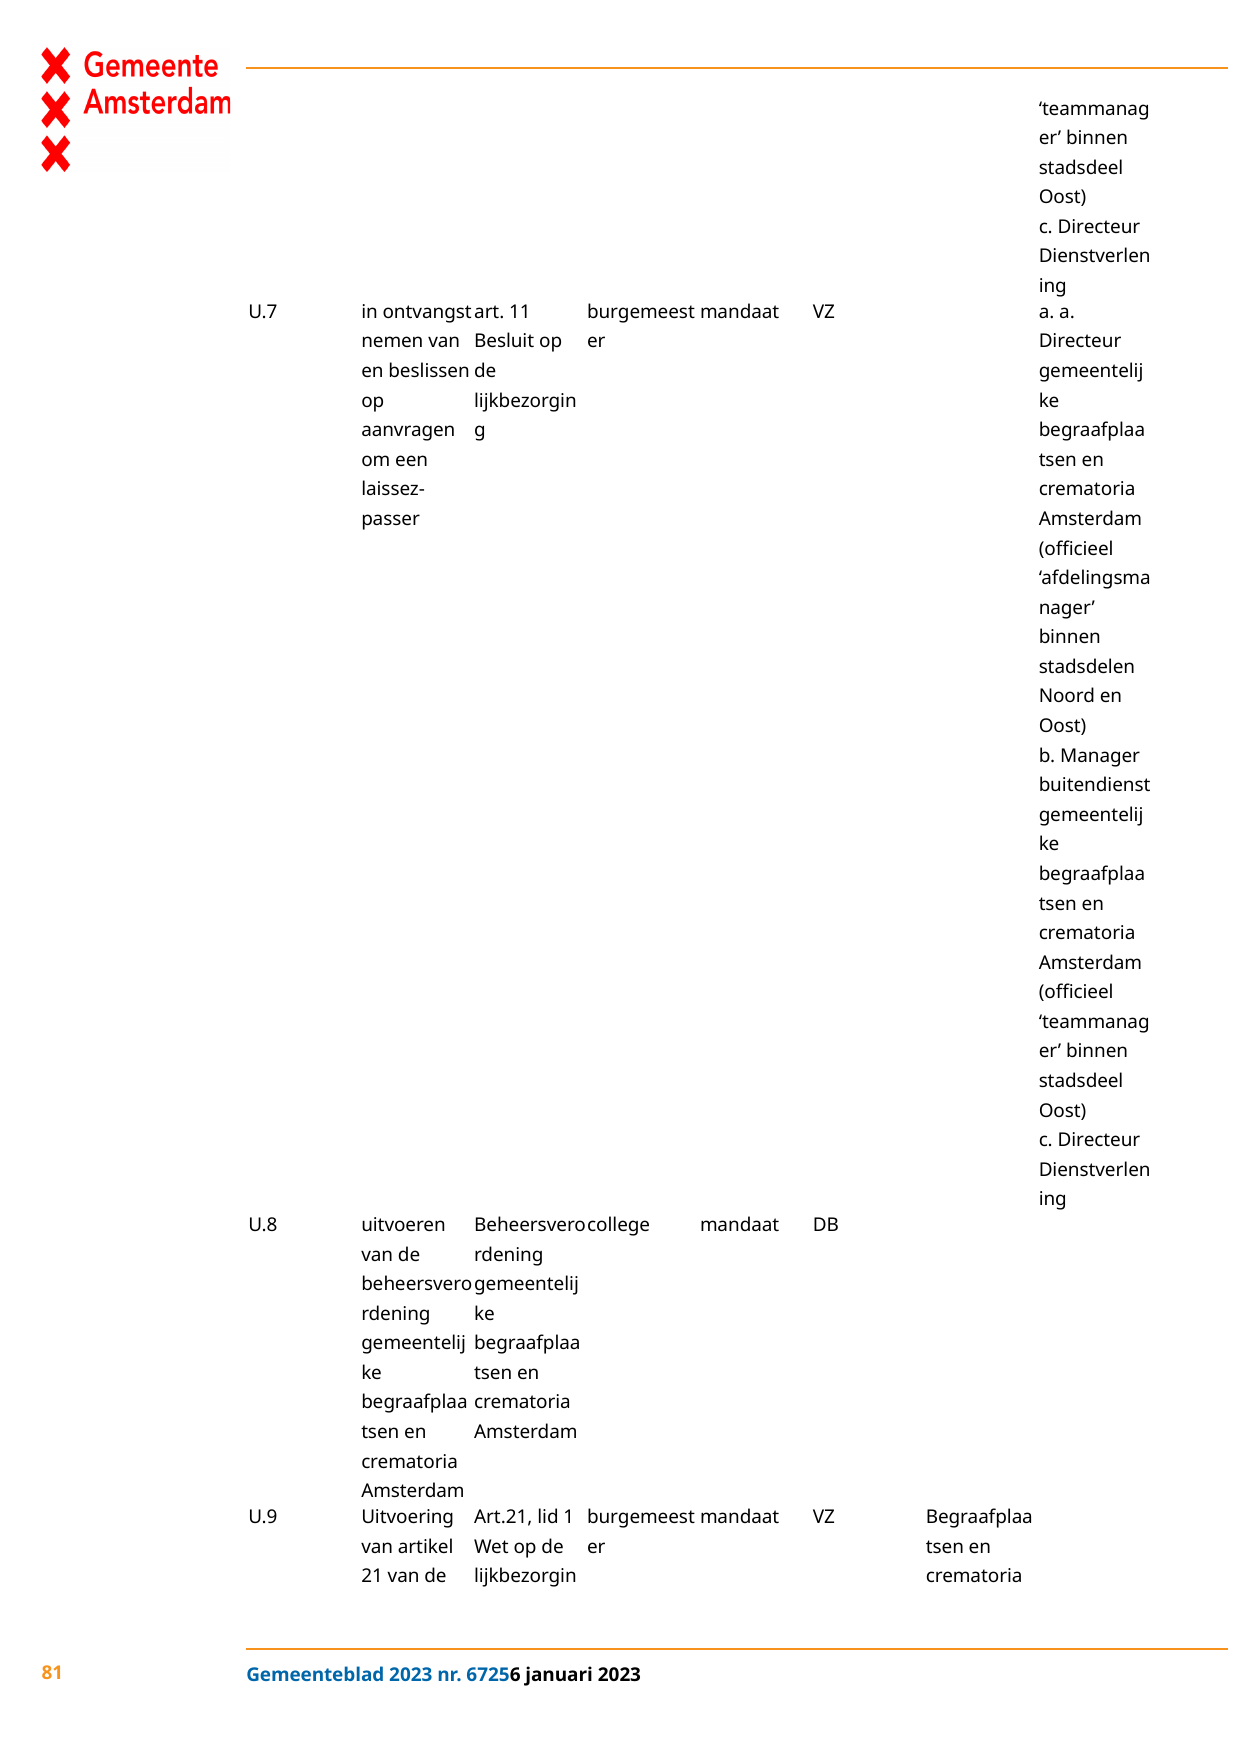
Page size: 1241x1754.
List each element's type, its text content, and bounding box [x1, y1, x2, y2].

table_cell burgemeester [587, 298, 700, 1211]
table_cell mandaat [700, 1503, 813, 1588]
table_cell art. 11 Besluit op de lijkbezorging [474, 298, 587, 1211]
table_cell [926, 1211, 1038, 1503]
table_cell in ontvangst nemen van en beslissen op aanvragen om een laissez-passer [361, 298, 474, 1211]
table_cell VZ [813, 298, 926, 1211]
table_cell a. a. Directeur gemeentelijke begraafplaatsen en crematoria Amsterdam (officieel ‘afdelingsmanager’ binnen stadsdelen Noord en Oost) b. Manager buitendienst gemeentelijke begraafplaatsen en crematoria Amsterdam (officieel ‘teammanager’ binnen stadsdeel Oost) c. Directeur Dienstverlening [1039, 298, 1152, 1211]
table_cell [1039, 1503, 1152, 1588]
table_cell [587, 95, 700, 298]
table_cell Begraafplaatsen en crematoria [926, 1503, 1038, 1588]
picture [41, 47, 231, 172]
table_cell uitvoeren van de beheersverordening gemeentelijke begraafplaatsen en crematoria Amsterdam [361, 1211, 474, 1503]
table_cell U.8 [248, 1211, 361, 1503]
table_cell U.7 [248, 298, 361, 1211]
table_cell college [587, 1211, 700, 1503]
table_cell ‘teammanager’ binnen stadsdeel Oost) c. Directeur Dienstverlening [1039, 95, 1152, 298]
table_cell [813, 95, 926, 298]
table_cell Uitvoering van artikel 21 van de [361, 1503, 474, 1588]
table_cell [361, 95, 474, 298]
table_cell Art.21, lid 1 Wet op de lijkbezorgin [474, 1503, 587, 1588]
table_cell [700, 95, 813, 298]
table_cell U.9 [248, 1503, 361, 1588]
table_cell [926, 298, 1038, 1211]
table_cell [248, 95, 361, 298]
table_cell [1039, 1211, 1152, 1503]
table_cell mandaat [700, 1211, 813, 1503]
table_cell [474, 95, 587, 298]
table_cell Beheersverordening gemeentelijke begraafplaatsen en crematoria Amsterdam [474, 1211, 587, 1503]
table_cell VZ [813, 1503, 926, 1588]
table_cell [926, 95, 1038, 298]
table_cell DB [813, 1211, 926, 1503]
table_cell mandaat [700, 298, 813, 1211]
table_cell burgemeester [587, 1503, 700, 1588]
